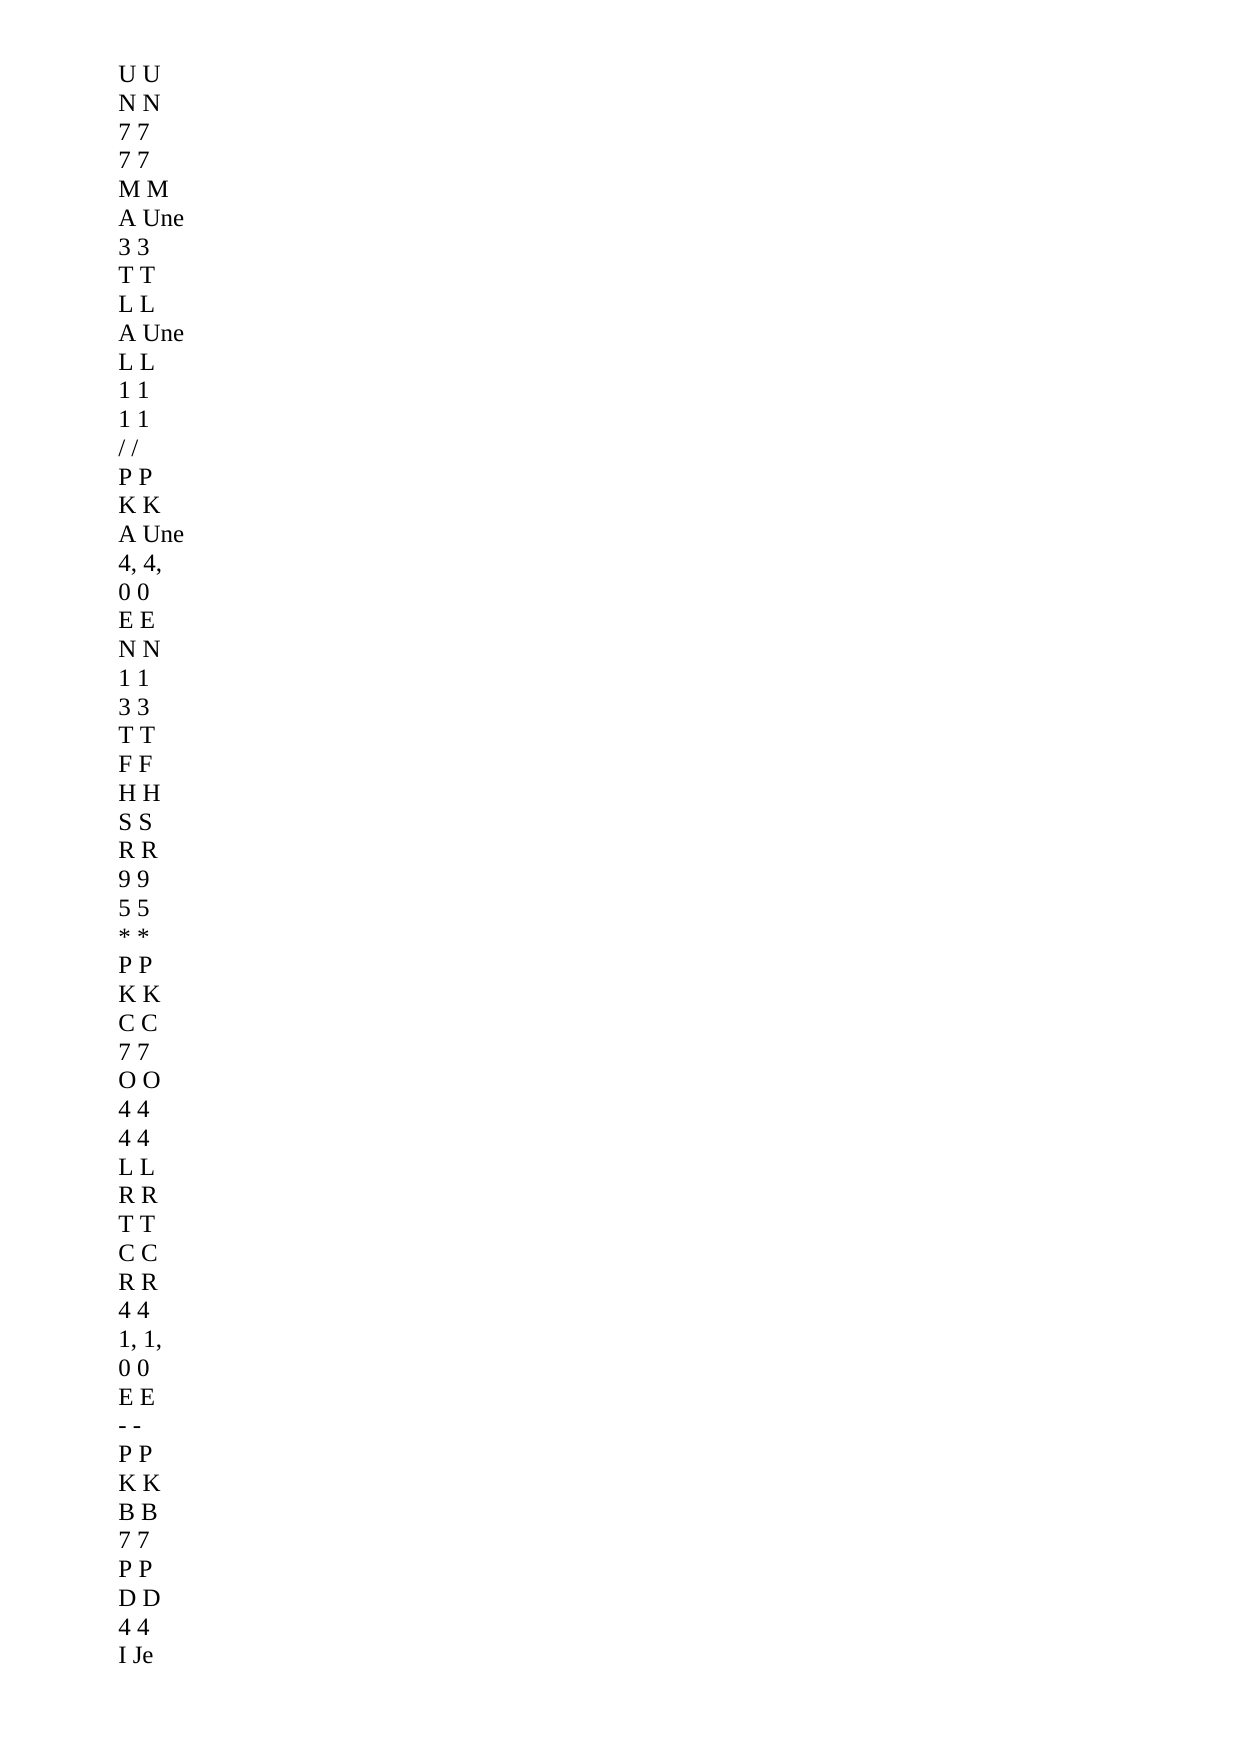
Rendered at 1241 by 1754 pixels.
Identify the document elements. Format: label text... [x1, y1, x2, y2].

text P P [118, 1554, 1181, 1583]
text E E [118, 1382, 1181, 1410]
text L L [118, 289, 1181, 318]
text - - [118, 1410, 1181, 1439]
text 4 4 [118, 1094, 1181, 1123]
text 1 1 [118, 375, 1181, 404]
text 9 9 [118, 864, 1181, 893]
text * * [118, 922, 1181, 950]
text C C [118, 1238, 1181, 1267]
text P P [118, 950, 1181, 979]
text R R [118, 1180, 1181, 1209]
text R R [118, 1267, 1181, 1295]
text 7 7 [118, 145, 1181, 174]
text T T [118, 260, 1181, 289]
text P P [118, 1439, 1181, 1468]
text 0 0 [118, 1353, 1181, 1382]
text 3 3 [118, 232, 1181, 260]
text N N [118, 634, 1181, 663]
text K K [118, 1468, 1181, 1497]
text A Une [118, 203, 1181, 232]
text 7 7 [118, 117, 1181, 145]
text 3 3 [118, 692, 1181, 720]
text P P [118, 462, 1181, 490]
text 4, 4, [118, 548, 1181, 577]
text B B [118, 1497, 1181, 1525]
text A Une [118, 519, 1181, 548]
text 4 4 [118, 1612, 1181, 1640]
text O O [118, 1065, 1181, 1094]
text F F [118, 749, 1181, 778]
text S S [118, 807, 1181, 835]
text I Je [118, 1640, 1181, 1669]
text M M [118, 174, 1181, 203]
text 4 4 [118, 1295, 1181, 1324]
text U U [118, 59, 1181, 88]
text L L [118, 1152, 1181, 1180]
text L L [118, 347, 1181, 375]
text 1 1 [118, 663, 1181, 692]
text N N [118, 88, 1181, 117]
text T T [118, 720, 1181, 749]
text / / [118, 433, 1181, 462]
text C C [118, 1008, 1181, 1037]
text 7 7 [118, 1525, 1181, 1554]
text D D [118, 1583, 1181, 1612]
text 0 0 [118, 577, 1181, 605]
text T T [118, 1209, 1181, 1238]
text K K [118, 490, 1181, 519]
text 1 1 [118, 404, 1181, 433]
text H H [118, 778, 1181, 807]
text E E [118, 605, 1181, 634]
text K K [118, 979, 1181, 1008]
text R R [118, 835, 1181, 864]
text A Une [118, 318, 1181, 347]
text 1, 1, [118, 1324, 1181, 1353]
text 7 7 [118, 1037, 1181, 1065]
text 5 5 [118, 893, 1181, 922]
text 4 4 [118, 1123, 1181, 1152]
